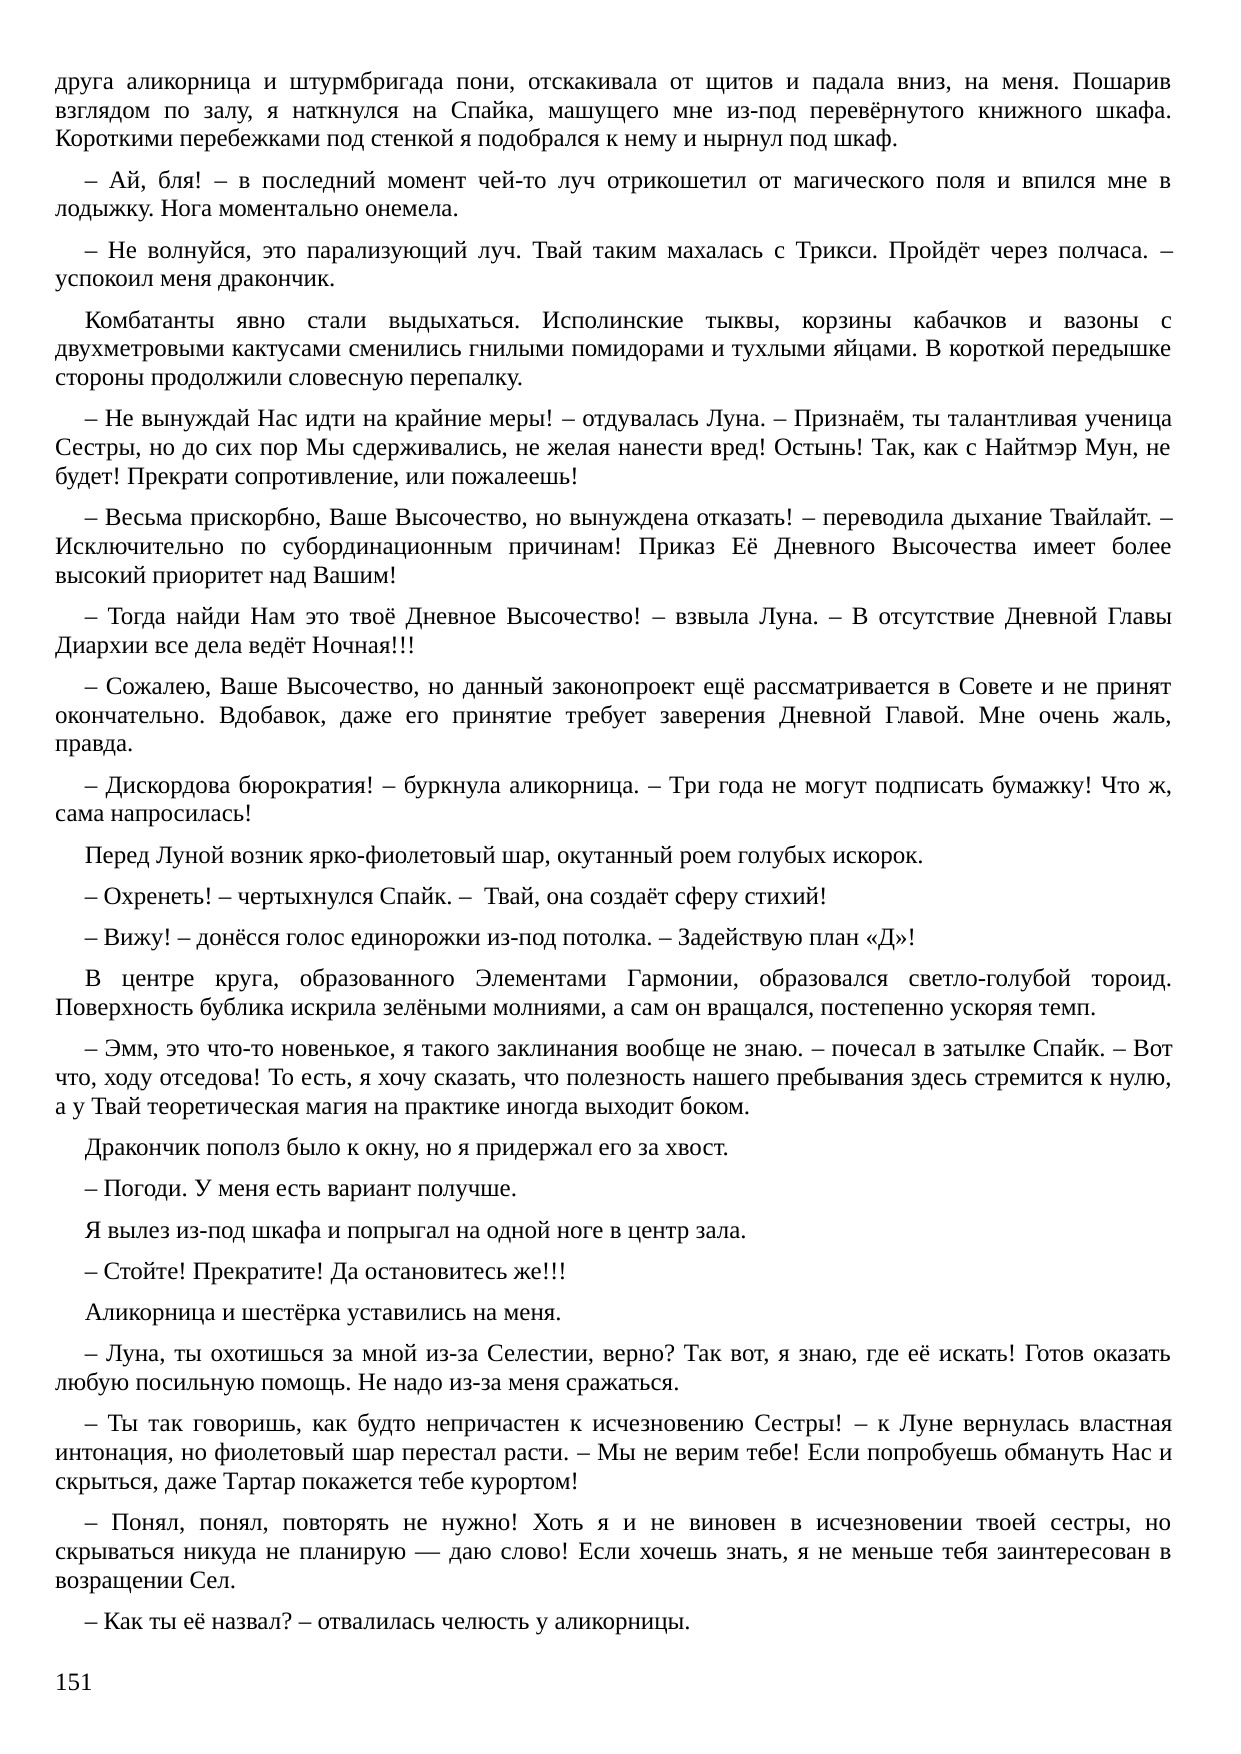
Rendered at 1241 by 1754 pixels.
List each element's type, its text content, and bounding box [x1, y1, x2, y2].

text – Ай, бля! – в последний момент чей-то луч отрикошетил от магического поля и впился мне в лодыжку. Нога моментально онемела. [55, 165, 1173, 222]
text – Стойте! Прекратите! Да остановитесь же!!! [55, 1256, 1173, 1285]
text – Понял, понял, повторять не нужно! Хоть я и не виновен в исчезновении твоей сестры, но скрываться никуда не планирую — даю слово! Если хочешь знать, я не меньше тебя заинтересован в возращении Сел. [55, 1507, 1173, 1593]
text – Эмм, это что-то новенькое, я такого заклинания вообще не знаю. – почесал в затылке Спайк. – Вот что, ходу отседова! То есть, я хочу сказать, что полезность нашего пребывания здесь стремится к нулю, а у Твай теоретическая магия на практике иногда выходит боком. [55, 1033, 1173, 1120]
text – Вижу! – донёсся голос единорожки из-под потолка. – Задействую план «Д»! [55, 922, 1173, 951]
text друга аликорница и штурмбригада пони, отскакивала от щитов и падала вниз, на меня. Пошарив взглядом по залу, я наткнулся на Спайка, машущего мне из-под перевёрнутого книжного шкафа. Короткими перебежками под стенкой я подобрался к нему и нырнул под шкаф. [55, 66, 1173, 152]
text – Как ты её назвал? – отвалилась челюсть у аликорницы. [55, 1606, 1173, 1635]
text Дракончик пополз было к окну, но я придержал его за хвост. [55, 1132, 1173, 1161]
text – Луна, ты охотишься за мной из-за Селестии, верно? Так вот, я знаю, где её искать! Готов оказать любую посильную помощь. Не надо из-за меня сражаться. [55, 1338, 1173, 1396]
text В центре круга, образованного Элементами Гармонии, образовался светло-голубой тороид. Поверхность бублика искрила зелёными молниями, а сам он вращался, постепенно ускоряя темп. [55, 963, 1173, 1021]
text – Тогда найди Нам это твоё Дневное Высочество! – взвыла Луна. – В отсутствие Дневной Главы Диархии все дела ведёт Ночная!!! [55, 601, 1173, 658]
text Комбатанты явно стали выдыхаться. Исполинские тыквы, корзины кабачков и вазоны с двухметровыми кактусами сменились гнилыми помидорами и тухлыми яйцами. В короткой передышке стороны продолжили словесную перепалку. [55, 305, 1173, 391]
text – Охренеть! – чертыхнулся Спайк. – Твай, она создаёт сферу стихий! [55, 881, 1173, 910]
text – Не волнуйся, это парализующий луч. Твай таким махалась с Трикси. Пройдёт через полчаса. – успокоил меня дракончик. [55, 235, 1173, 292]
text – Дискордова бюрократия! – буркнула аликорница. – Три года не могут подписать бумажку! Что ж, сама напросилась! [55, 770, 1173, 827]
text – Сожалею, Ваше Высочество, но данный законопроект ещё рассматривается в Совете и не принят окончательно. Вдобавок, даже его принятие требует заверения Дневной Главой. Мне очень жаль, правда. [55, 671, 1173, 757]
text – Не вынуждай Нас идти на крайние меры! – отдувалась Луна. – Признаём, ты талантливая ученица Сестры, но до сих пор Мы сдерживались, не желая нанести вред! Остынь! Так, как с Найтмэр Мун, не будет! Прекрати сопротивление, или пожалеешь! [55, 403, 1173, 490]
text – Весьма прискорбно, Ваше Высочество, но вынуждена отказать! – переводила дыхание Твайлайт. – Исключительно по субординационным причинам! Приказ Её Дневного Высочества имеет более высокий приоритет над Вашим! [55, 502, 1173, 588]
text – Погоди. У меня есть вариант получше. [55, 1173, 1173, 1202]
text Я вылез из-под шкафа и попрыгал на одной ноге в центр зала. [55, 1215, 1173, 1243]
text Перед Луной возник ярко-фиолетовый шар, окутанный роем голубых искорок. [55, 840, 1173, 868]
text – Ты так говоришь, как будто непричастен к исчезновению Сестры! – к Луне вернулась властная интонация, но фиолетовый шар перестал расти. – Мы не верим тебе! Если попробуешь обмануть Нас и скрыться, даже Тартар покажется тебе курортом! [55, 1408, 1173, 1495]
text Аликорница и шестёрка уставились на меня. [55, 1297, 1173, 1326]
